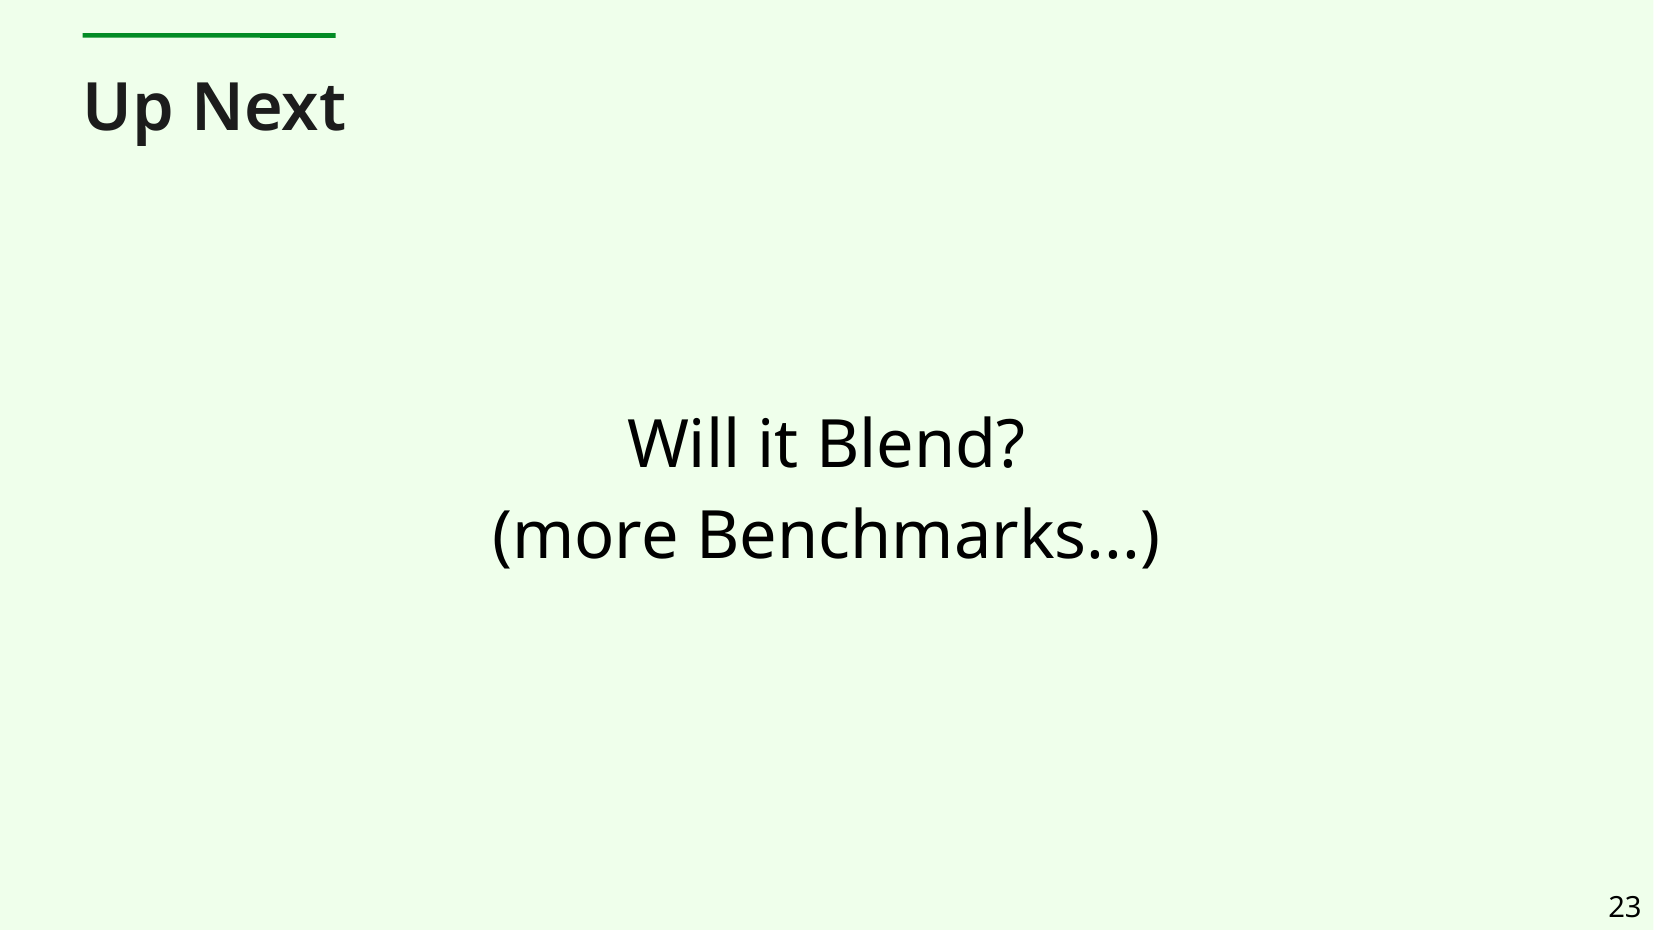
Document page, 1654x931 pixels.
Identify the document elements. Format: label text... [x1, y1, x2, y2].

subtitle Will it Blend? (more Benchmarks...) [82, 217, 1571, 758]
title Up Next [82, 59, 1571, 193]
